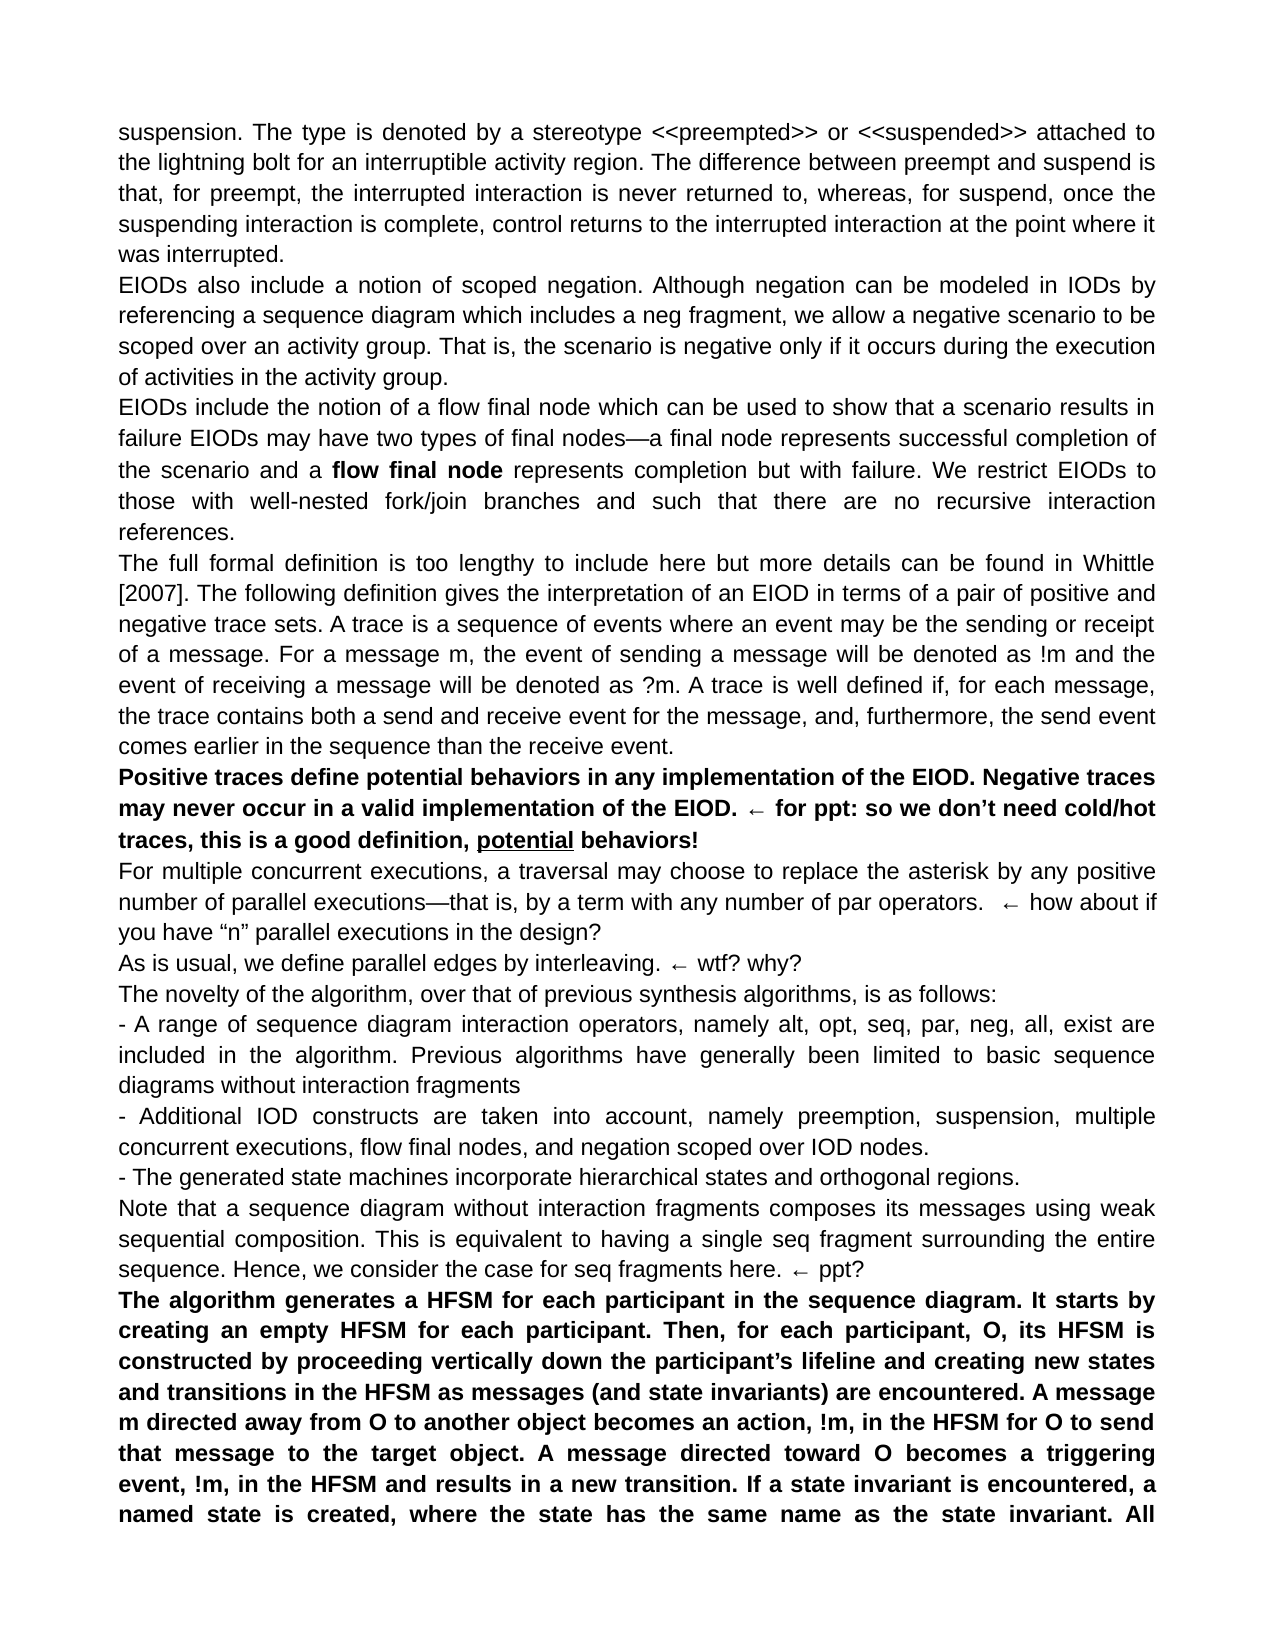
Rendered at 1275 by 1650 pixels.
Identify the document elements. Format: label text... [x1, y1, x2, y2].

text suspension. The type is denoted by a stereotype <<preempted>> or <<suspended>> attached to the lightning bolt for an interruptible activity region. The difference between preempt and suspend is that, for preempt, the interrupted interaction is never returned to, whereas, for suspend, once the suspending interaction is complete, control returns to the interrupted interaction at the point where it was interrupted. [118, 118, 1157, 267]
text The full formal definition is too lengthy to include here but more details can be found in Whittle [2007]. The following definition gives the interpretation of an EIOD in terms of a pair of positive and negative trace sets. A trace is a sequence of events where an event may be the sending or receipt of a message. For a message m, the event of sending a message will be denoted as !m and the event of receiving a message will be denoted as ?m. A trace is well defined if, for each message, the trace contains both a send and receive event for the message, and, furthermore, the send event comes earlier in the sequence than the receive event. [118, 549, 1157, 759]
text - Additional IOD constructs are taken into account, namely preemption, suspension, multiple concurrent executions, flow final nodes, and negation scoped over IOD nodes. [118, 1102, 1157, 1160]
text As is usual, we define parallel edges by interleaving. ← wtf? why? [118, 949, 1157, 976]
text EIODs also include a notion of scoped negation. Although negation can be modeled in IODs by referencing a sequence diagram which includes a neg fragment, we allow a negative scenario to be scoped over an activity group. That is, the scenario is negative only if it occurs during the execution of activities in the activity group. [118, 271, 1157, 390]
text - A range of sequence diagram interaction operators, namely alt, opt, seq, par, neg, all, exist are included in the algorithm. Previous algorithms have generally been limited to basic sequence diagrams without interaction fragments [118, 1011, 1157, 1099]
text Note that a sequence diagram without interaction fragments composes its messages using weak sequential composition. This is equivalent to having a single seq fragment surrounding the entire sequence. Hence, we consider the case for seq fragments here. ← ppt? [118, 1194, 1157, 1282]
text EIODs include the notion of a flow final node which can be used to show that a scenario results in failure EIODs may have two types of final nodes—a final node represents successful completion of the scenario and a flow final node represents completion but with failure. We restrict EIODs to those with well-nested fork/join branches and such that there are no recursive interaction references. [118, 394, 1157, 545]
text - The generated state machines incorporate hierarchical states and orthogonal regions. [118, 1164, 1157, 1191]
text For multiple concurrent executions, a traversal may choose to replace the asterisk by any positive number of parallel executions—that is, by a term with any number of par operators. ← how about if you have “n” parallel executions in the design? [118, 857, 1157, 946]
text The algorithm generates a HFSM for each participant in the sequence diagram. It starts by creating an empty HFSM for each participant. Then, for each participant, O, its HFSM is constructed by proceeding vertically down the participant’s lifeline and creating new states and transitions in the HFSM as messages (and state invariants) are encountered. A message m directed away from O to another object becomes an action, !m, in the HFSM for O to send that message to the target object. A message directed toward O becomes a triggering event, !m, in the HFSM and results in a new transition. If a state invariant is encountered, a named state is created, where the state has the same name as the state invariant. All [118, 1286, 1157, 1527]
text The novelty of the algorithm, over that of previous synthesis algorithms, is as follows: [118, 980, 1157, 1007]
text Positive traces define potential behaviors in any implementation of the EIOD. Negative traces may never occur in a valid implementation of the EIOD. ← for ppt: so we don’t need cold/hot traces, this is a good definition, potential behaviors! [118, 763, 1157, 853]
